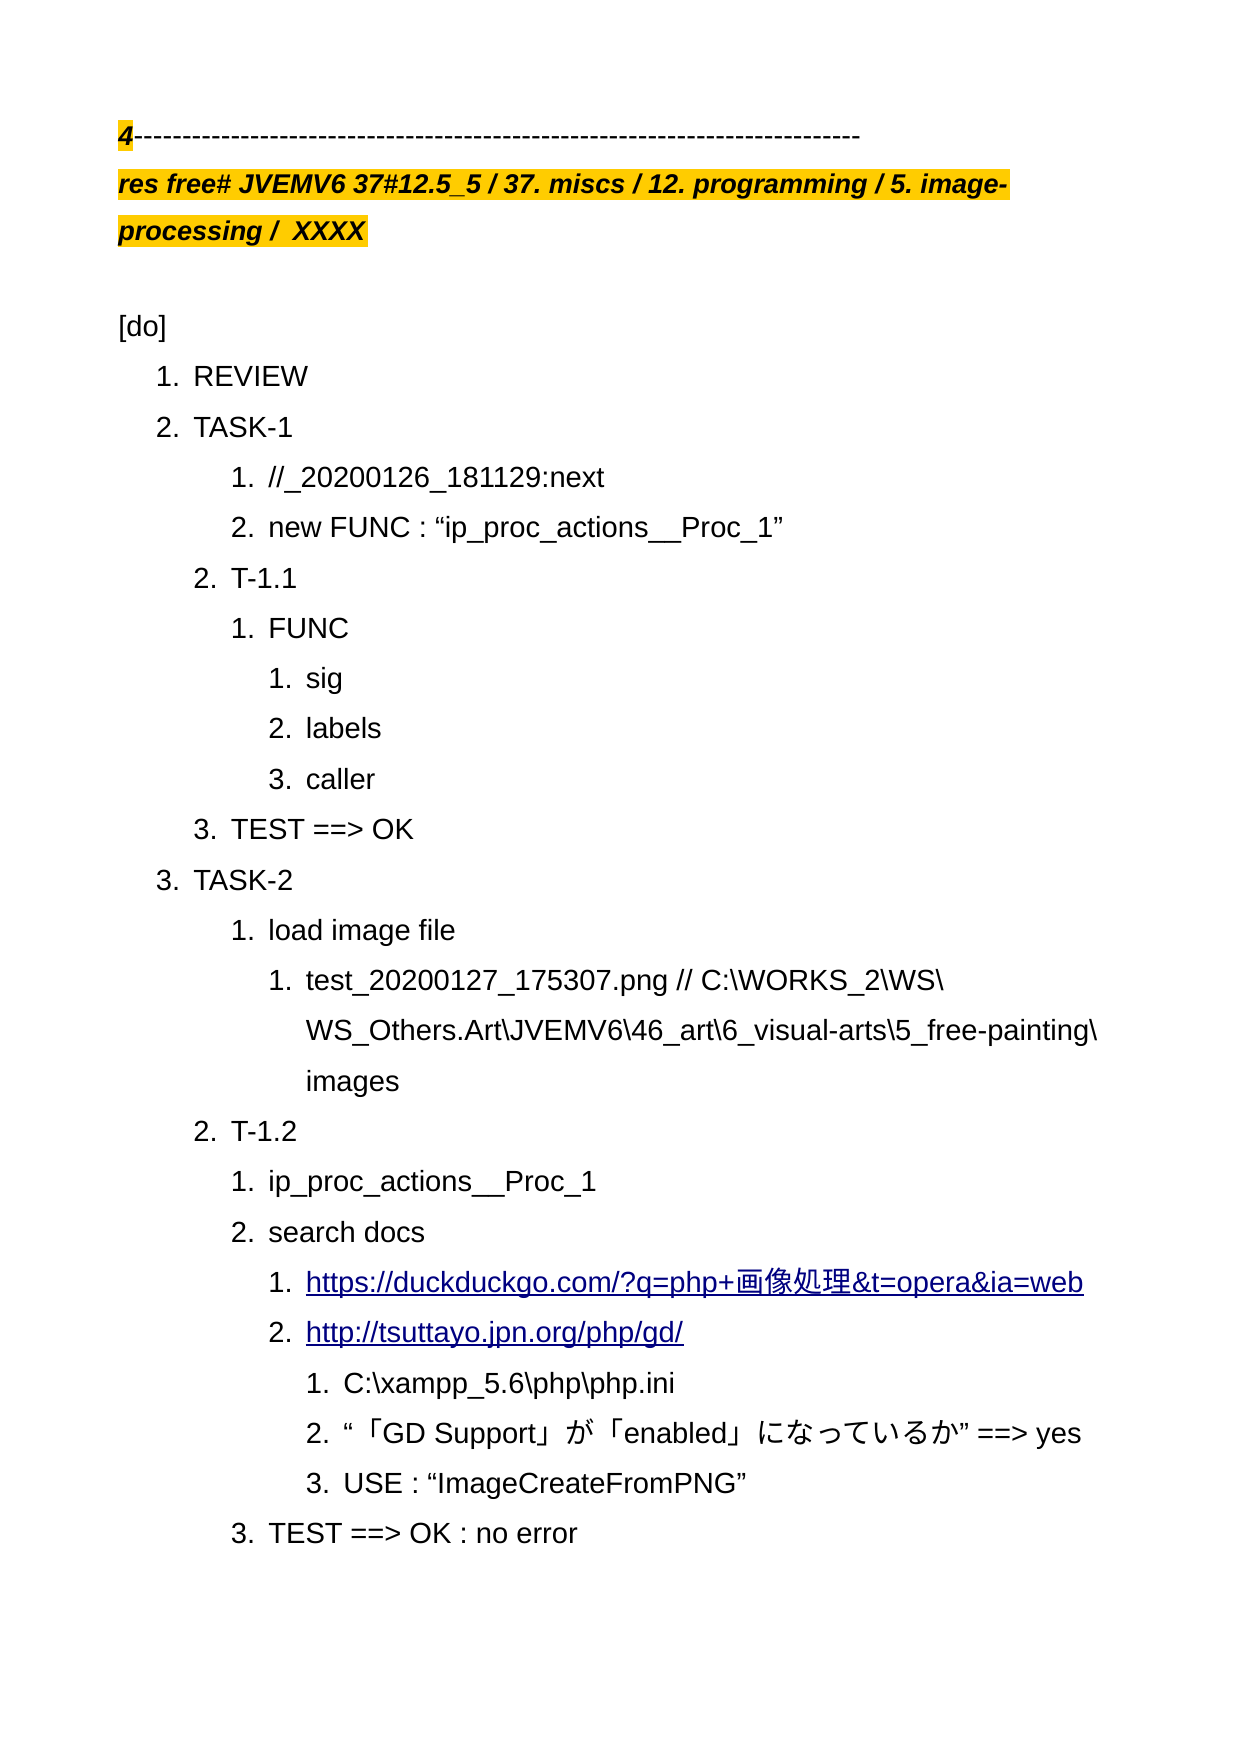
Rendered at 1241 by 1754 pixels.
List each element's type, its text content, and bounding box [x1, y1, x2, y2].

list sig [268, 661, 1122, 695]
list “「GD Support」が「enabled」になっているか” ==> yes [306, 1416, 1122, 1449]
list ip_proc_actions__Proc_1 [231, 1164, 1122, 1198]
list new FUNC : “ip_proc_actions__Proc_1” [231, 510, 1122, 544]
list load image file [231, 913, 1122, 946]
list TEST ==> OK : no error [231, 1517, 1122, 1550]
list REVIEW [156, 359, 1122, 393]
list test_20200127_175307.png // C:\WORKS_2\WS\WS_Others.Art\JVEMV6\46_art\6_visual-arts\5_free-painting\images [268, 963, 1122, 1097]
list TEST ==> OK [193, 812, 1122, 846]
list T-1.2 [193, 1114, 1122, 1148]
list //_20200126_181129:next [231, 460, 1122, 493]
list https://duckduckgo.com/?q=php+画像処理&t=opera&ia=web [268, 1265, 1122, 1298]
list http://tsuttayo.jpn.org/php/gd/ [268, 1315, 1122, 1349]
list search docs [231, 1215, 1122, 1248]
list USE : “ImageCreateFromPNG” [306, 1466, 1122, 1500]
text [do] [118, 309, 1122, 343]
list T-1.1 [193, 561, 1122, 594]
list FUNC [231, 611, 1122, 644]
text 4--------------------------------------------------------------------------- [118, 118, 1122, 152]
list labels [268, 712, 1122, 745]
text res free# JVEMV6 37#12.5_5 / 37. miscs / 12. programming / 5. image-processing / XXXX [118, 168, 1122, 247]
list C:\xampp_5.6\php\php.ini [306, 1366, 1122, 1399]
list TASK-1 [156, 410, 1122, 443]
list TASK-2 [156, 862, 1122, 896]
list caller [268, 762, 1122, 795]
